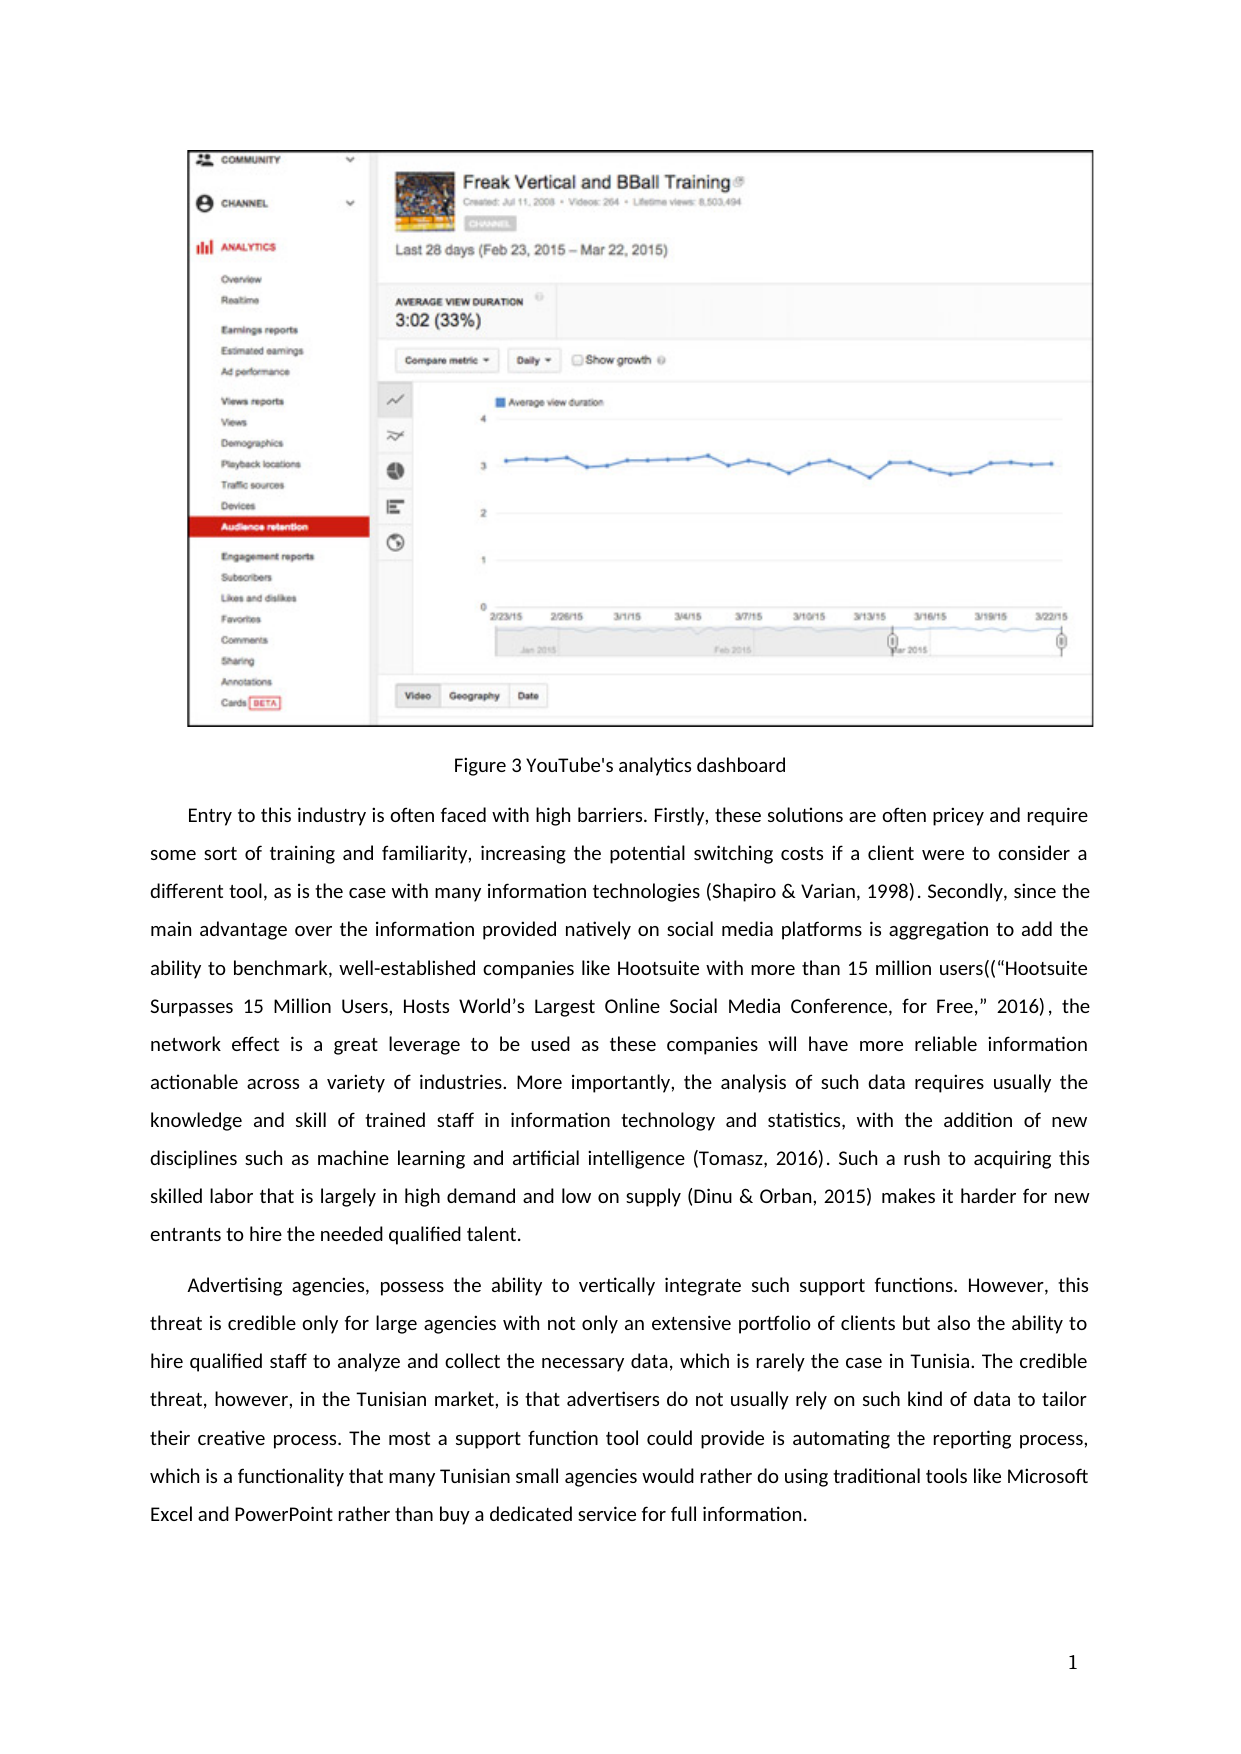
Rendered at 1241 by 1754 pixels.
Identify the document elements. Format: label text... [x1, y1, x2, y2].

picture [187, 150, 1094, 727]
text Figure 3 YouTube's analytics dashboard [150, 752, 1090, 777]
text Entry to this industry is often faced with high barriers. Firstly, these solutions are often pricey and require some sort of training and familiarity, increasing the potential switching costs if a client were to consider a different tool, as is the case with many information technologies (Shapiro & Varian, 1998)⁠. Secondly, since the main advantage over the information provided natively on social media platforms is aggregation to add the ability to benchmark, well-established companies like Hootsuite with more than 15 million users((“Hootsuite Surpasses 15 Million Users, Hosts World’s Largest Online Social Media Conference, for Free,” 2016)⁠, the network effect is a great leverage to be used as these companies will have more reliable information actionable across a variety of industries. More importantly, the analysis of such data requires usually the knowledge and skill of trained staff in information technology and statistics, with the addition of new disciplines such as machine learning and artificial intelligence (Tomasz, 2016)⁠. Such a rush to acquiring this skilled labor that is largely in high demand and low on supply (Dinu & Orban, 2015)⁠ makes it harder for new entrants to hire the needed qualified talent. [150, 802, 1090, 1247]
text Advertising agencies, possess the ability to vertically integrate such support functions. However, this threat is credible only for large agencies with not only an extensive portfolio of clients but also the ability to hire qualified staff to analyze and collect the necessary data, which is rarely the case in Tunisia. The credible threat, however, in the Tunisian market, is that advertisers do not usually rely on such kind of data to tailor their creative process. The most a support function tool could provide is automating the reporting process, which is a functionality that many Tunisian small agencies would rather do using traditional tools like Microsoft Excel and PowerPoint rather than buy a dedicated service for full information. [150, 1272, 1090, 1526]
